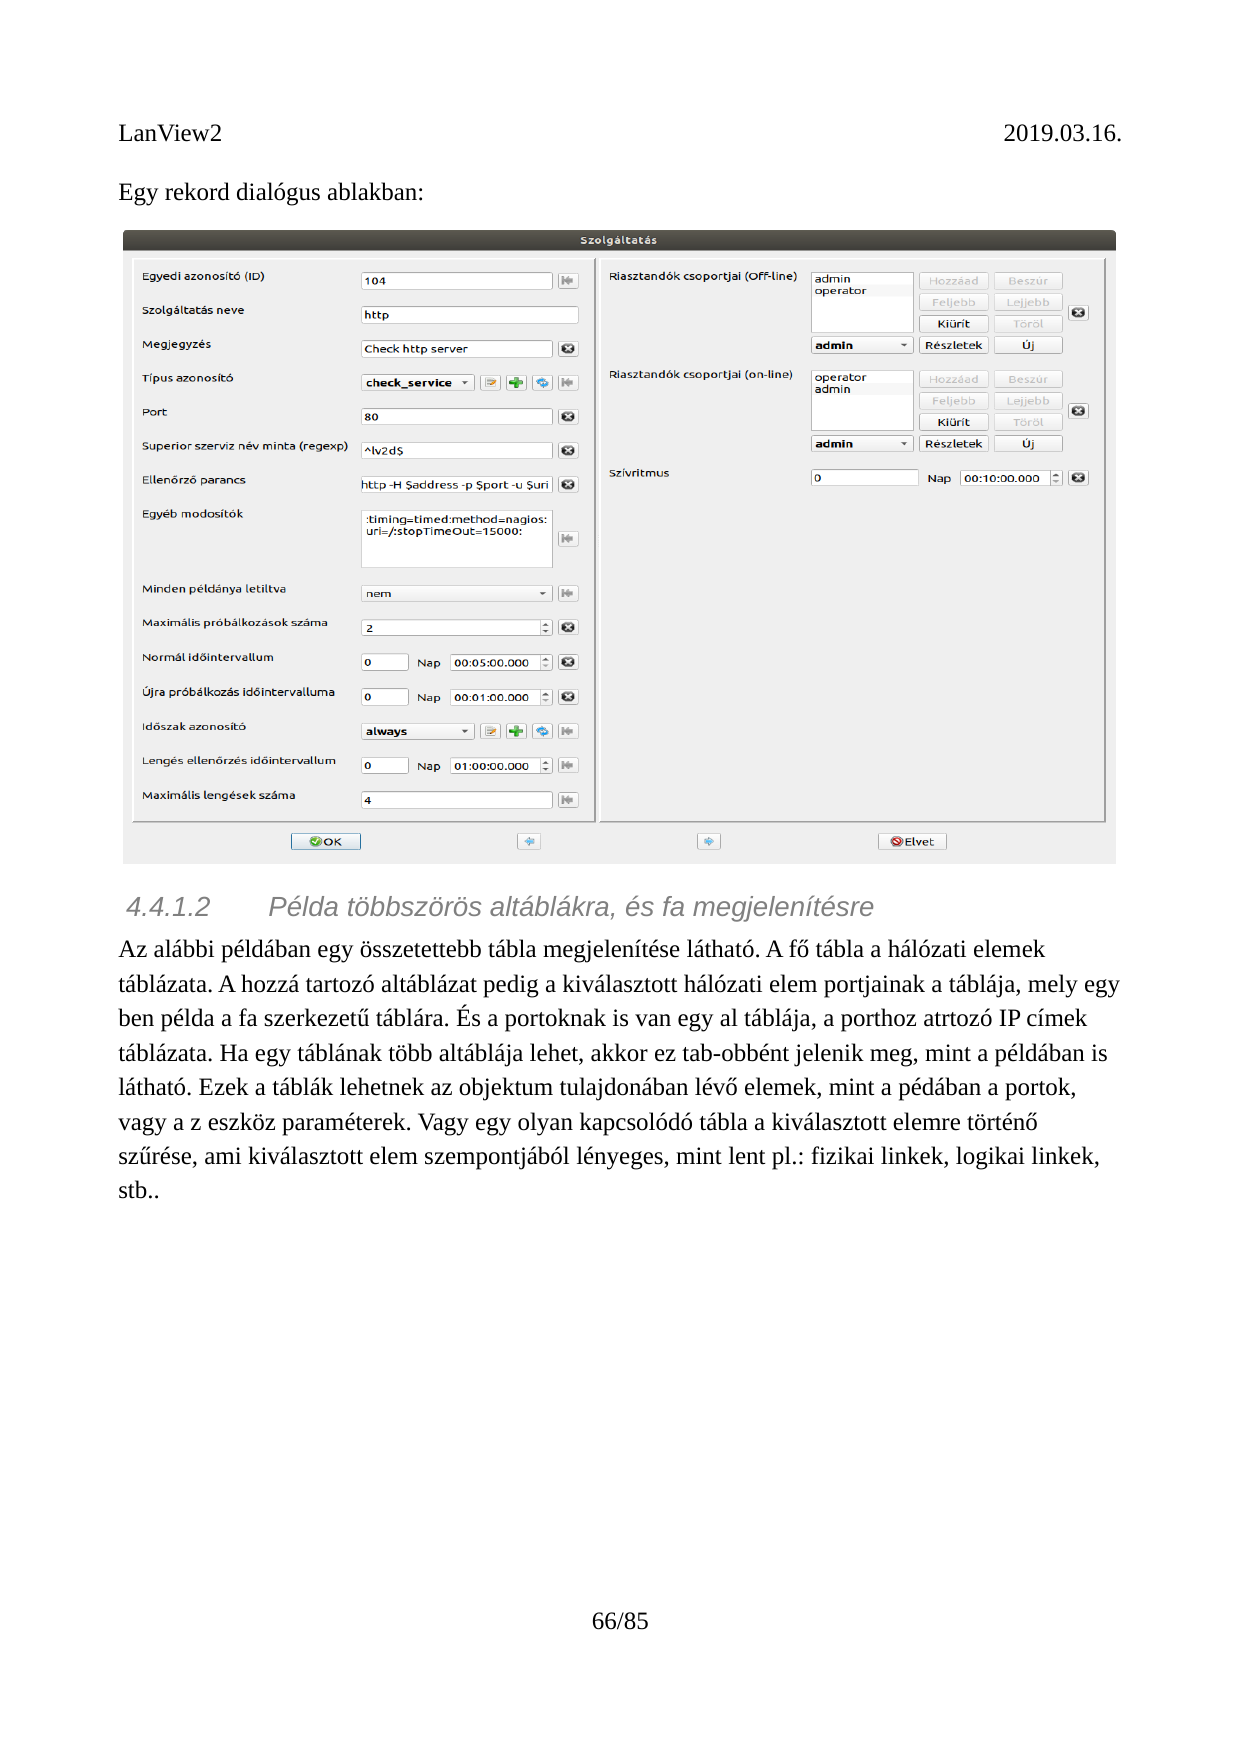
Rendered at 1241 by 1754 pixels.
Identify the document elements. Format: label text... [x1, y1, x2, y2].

subtitle Példa többszörös altáblákra, és fa megjelenítésre [118, 890, 1122, 922]
picture [118, 226, 1123, 870]
text Az alábbi példában egy összetettebb tábla megjelenítése látható. A fő tábla a hálózati elemek táblázata. A hozzá tartozó altáblázat pedig a kiválasztott hálózati elem portjainak a táblája, mely egy ben példa a fa szerkezetű táblára. És a portoknak is van egy al táblája, a porthoz atrtozó IP címek táblázata. Ha egy táblának több altáblája lehet, akkor ez tab-obbént jelenik meg, mint a példában is látható. Ezek a táblák lehetnek az objektum tulajdonában lévő elemek, mint a pédában a portok, vagy a z eszköz paraméterek. Vagy egy olyan kapcsolódó tábla a kiválasztott elemre történő szűrése, ami kiválasztott elem szempontjából lényeges, mint lent pl.: fizikai linkek, logikai linkek, stb.. [118, 934, 1122, 1204]
text Egy rekord dialógus ablakban: [118, 177, 1122, 206]
